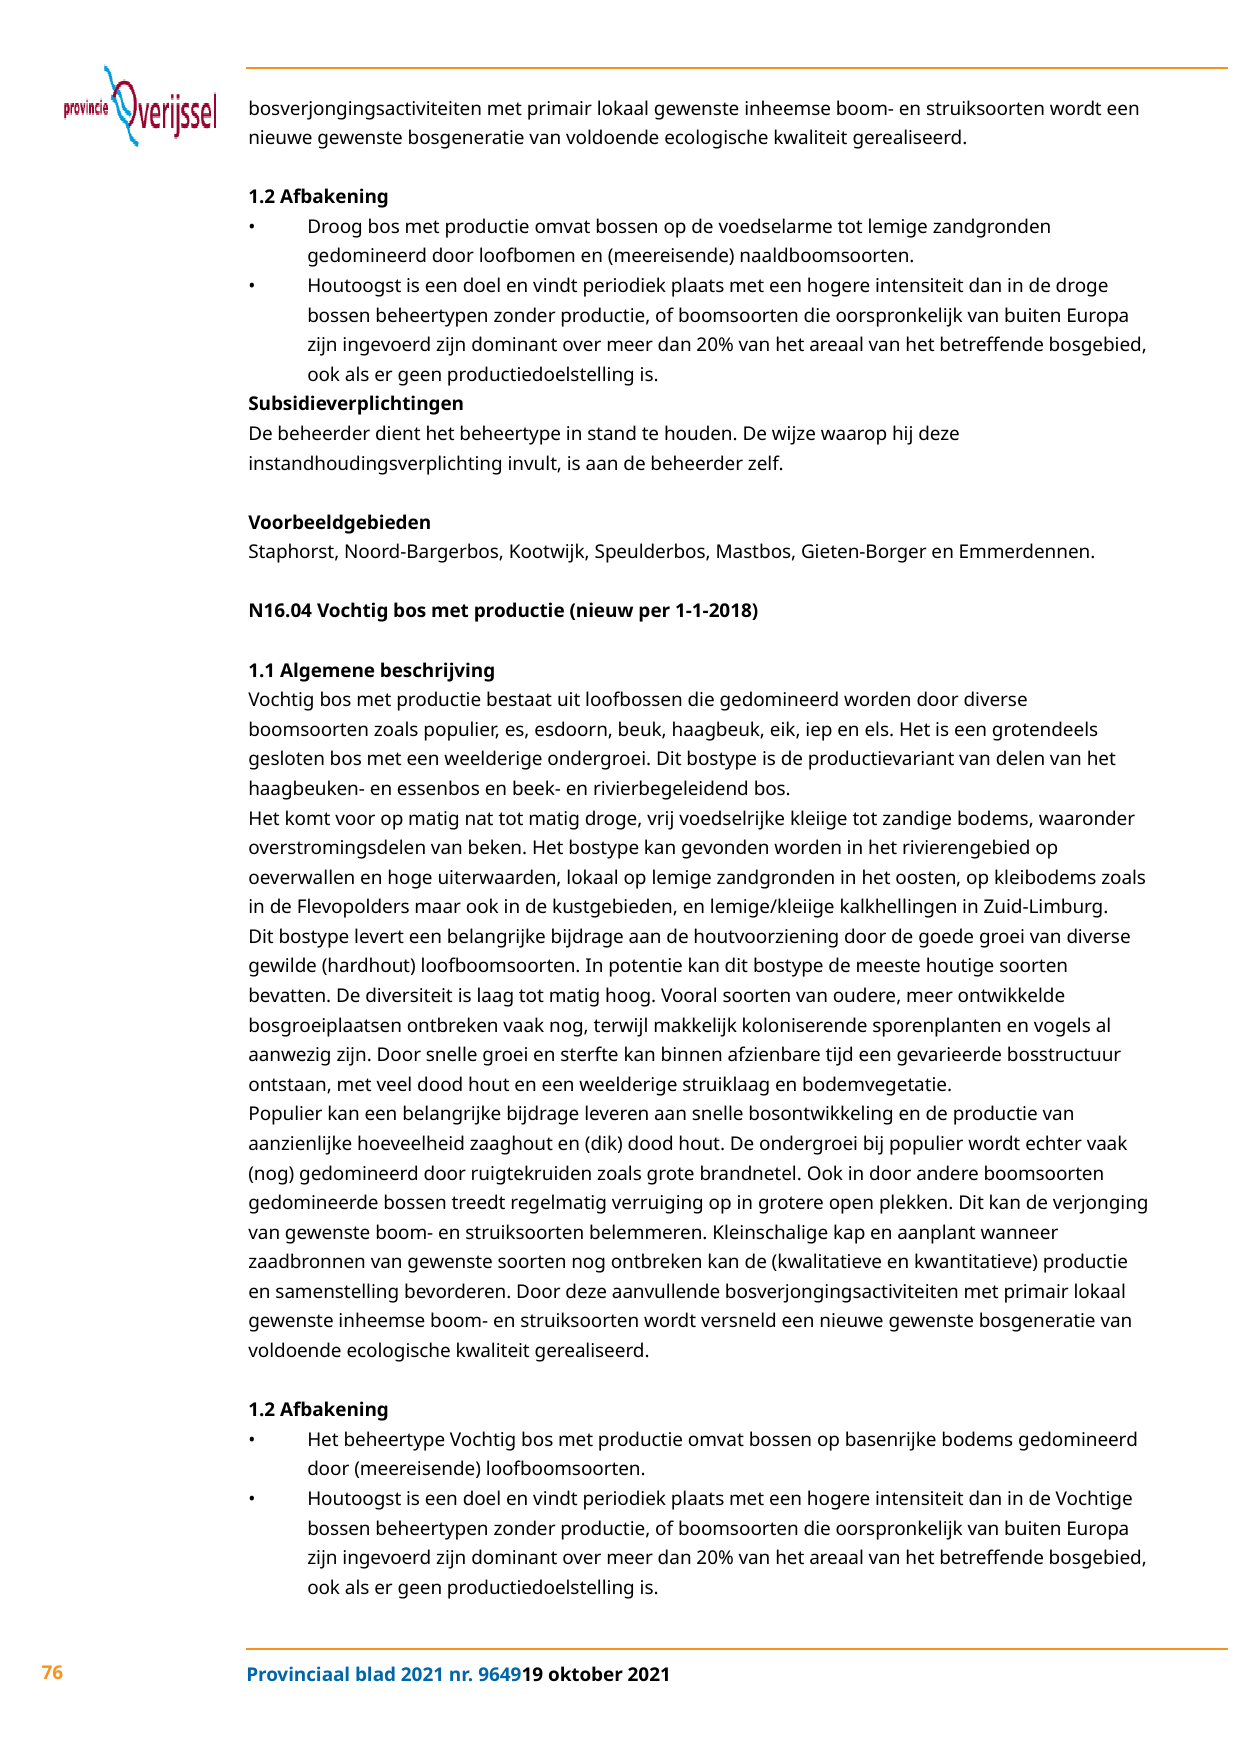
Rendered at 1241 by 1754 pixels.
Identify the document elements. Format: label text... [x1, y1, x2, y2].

text Het komt voor op matig nat tot matig droge, vrij voedselrijke kleiige tot zandige bodems, waaronder overstromingsdelen van beken. Het bostype kan gevonden worden in het rivierengebied op oeverwallen en hoge uiterwaarden, lokaal op lemige zandgronden in het oosten, op kleibodems zoals in de Flevopolders maar ook in de kustgebieden, en lemige/kleiige kalkhellingen in Zuid-Limburg. [248, 805, 1152, 919]
text bosverjongingsactiviteiten met primair lokaal gewenste inheemse boom- en struiksoorten wordt een nieuwe gewenste bosgeneratie van voldoende ecologische kwaliteit gerealiseerd. [248, 95, 1152, 150]
list Het beheertype Vochtig bos met productie omvat bossen op basenrijke bodems gedomineerd door (meereisende) loofboomsoorten. [248, 1426, 1152, 1481]
text De beheerder dient het beheertype in stand te houden. De wijze waarop hij deze instandhoudingsverplichting invult, is aan de beheerder zelf. [248, 420, 1152, 476]
text Populier kan een belangrijke bijdrage leveren aan snelle bosontwikkeling en de productie van aanzienlijke hoeveelheid zaaghout en (dik) dood hout. De ondergroei bij populier wordt echter vaak (nog) gedomineerd door ruigtekruiden zoals grote brandnetel. Ook in door andere boomsoorten gedomineerde bossen treedt regelmatig verruiging op in grotere open plekken. Dit kan de verjonging van gewenste boom- en struiksoorten belemmeren. Kleinschalige kap en aanplant wanneer zaadbronnen van gewenste soorten nog ontbreken kan de (kwalitatieve en kwantitatieve) productie en samenstelling bevorderen. Door deze aanvullende bosverjongingsactiviteiten met primair lokaal gewenste inheemse boom- en struiksoorten wordt versneld een nieuwe gewenste bosgeneratie van voldoende ecologische kwaliteit gerealiseerd. [248, 1101, 1152, 1363]
text 1.2 Afbakening [248, 1396, 1152, 1422]
text Vochtig bos met productie bestaat uit loofbossen die gedomineerd worden door diverse boomsoorten zoals populier, es, esdoorn, beuk, haagbeuk, eik, iep en els. Het is een grotendeels gesloten bos met een weelderige ondergroei. Dit bostype is de productievariant van delen van het haagbeuken- en essenbos en beek- en rivierbegeleidend bos. [248, 686, 1152, 801]
text 1.1 Algemene beschrijving [248, 657, 1152, 683]
text Staphorst, Noord-Bargerbos, Kootwijk, Speulderbos, Mastbos, Gieten-Borger en Emmerdennen. [248, 538, 1152, 564]
list Houtoogst is een doel en vindt periodiek plaats met een hogere intensiteit dan in de Vochtige bossen beheertypen zonder productie, of boomsoorten die oorspronkelijk van buiten Europa zijn ingevoerd zijn dominant over meer dan 20% van het areaal van het betreffende bosgebied, ook als er geen productiedoelstelling is. [248, 1485, 1152, 1600]
list Houtoogst is een doel en vindt periodiek plaats met een hogere intensiteit dan in de droge bossen beheertypen zonder productie, of boomsoorten die oorspronkelijk van buiten Europa zijn ingevoerd zijn dominant over meer dan 20% van het areaal van het betreffende bosgebied, ook als er geen productiedoelstelling is. [248, 272, 1152, 387]
text Subsidieverplichtingen [248, 391, 1152, 416]
picture [41, 47, 231, 172]
list Droog bos met productie omvat bossen op de voedselarme tot lemige zandgronden gedomineerd door loofbomen en (meereisende) naaldboomsoorten. [248, 213, 1152, 268]
text 1.2 Afbakening [248, 183, 1152, 209]
text Dit bostype levert een belangrijke bijdrage aan de houtvoorziening door de goede groei van diverse gewilde (hardhout) loofboomsoorten. In potentie kan dit bostype de meeste houtige soorten bevatten. De diversiteit is laag tot matig hoog. Vooral soorten van oudere, meer ontwikkelde bosgroeiplaatsen ontbreken vaak nog, terwijl makkelijk koloniserende sporenplanten en vogels al aanwezig zijn. Door snelle groei en sterfte kan binnen afzienbare tijd een gevarieerde bosstructuur ontstaan, met veel dood hout en een weelderige struiklaag en bodemvegetatie. [248, 923, 1152, 1097]
text Voorbeeldgebieden [248, 509, 1152, 535]
text N16.04 Vochtig bos met productie (nieuw per 1-1-2018) [248, 598, 1152, 623]
